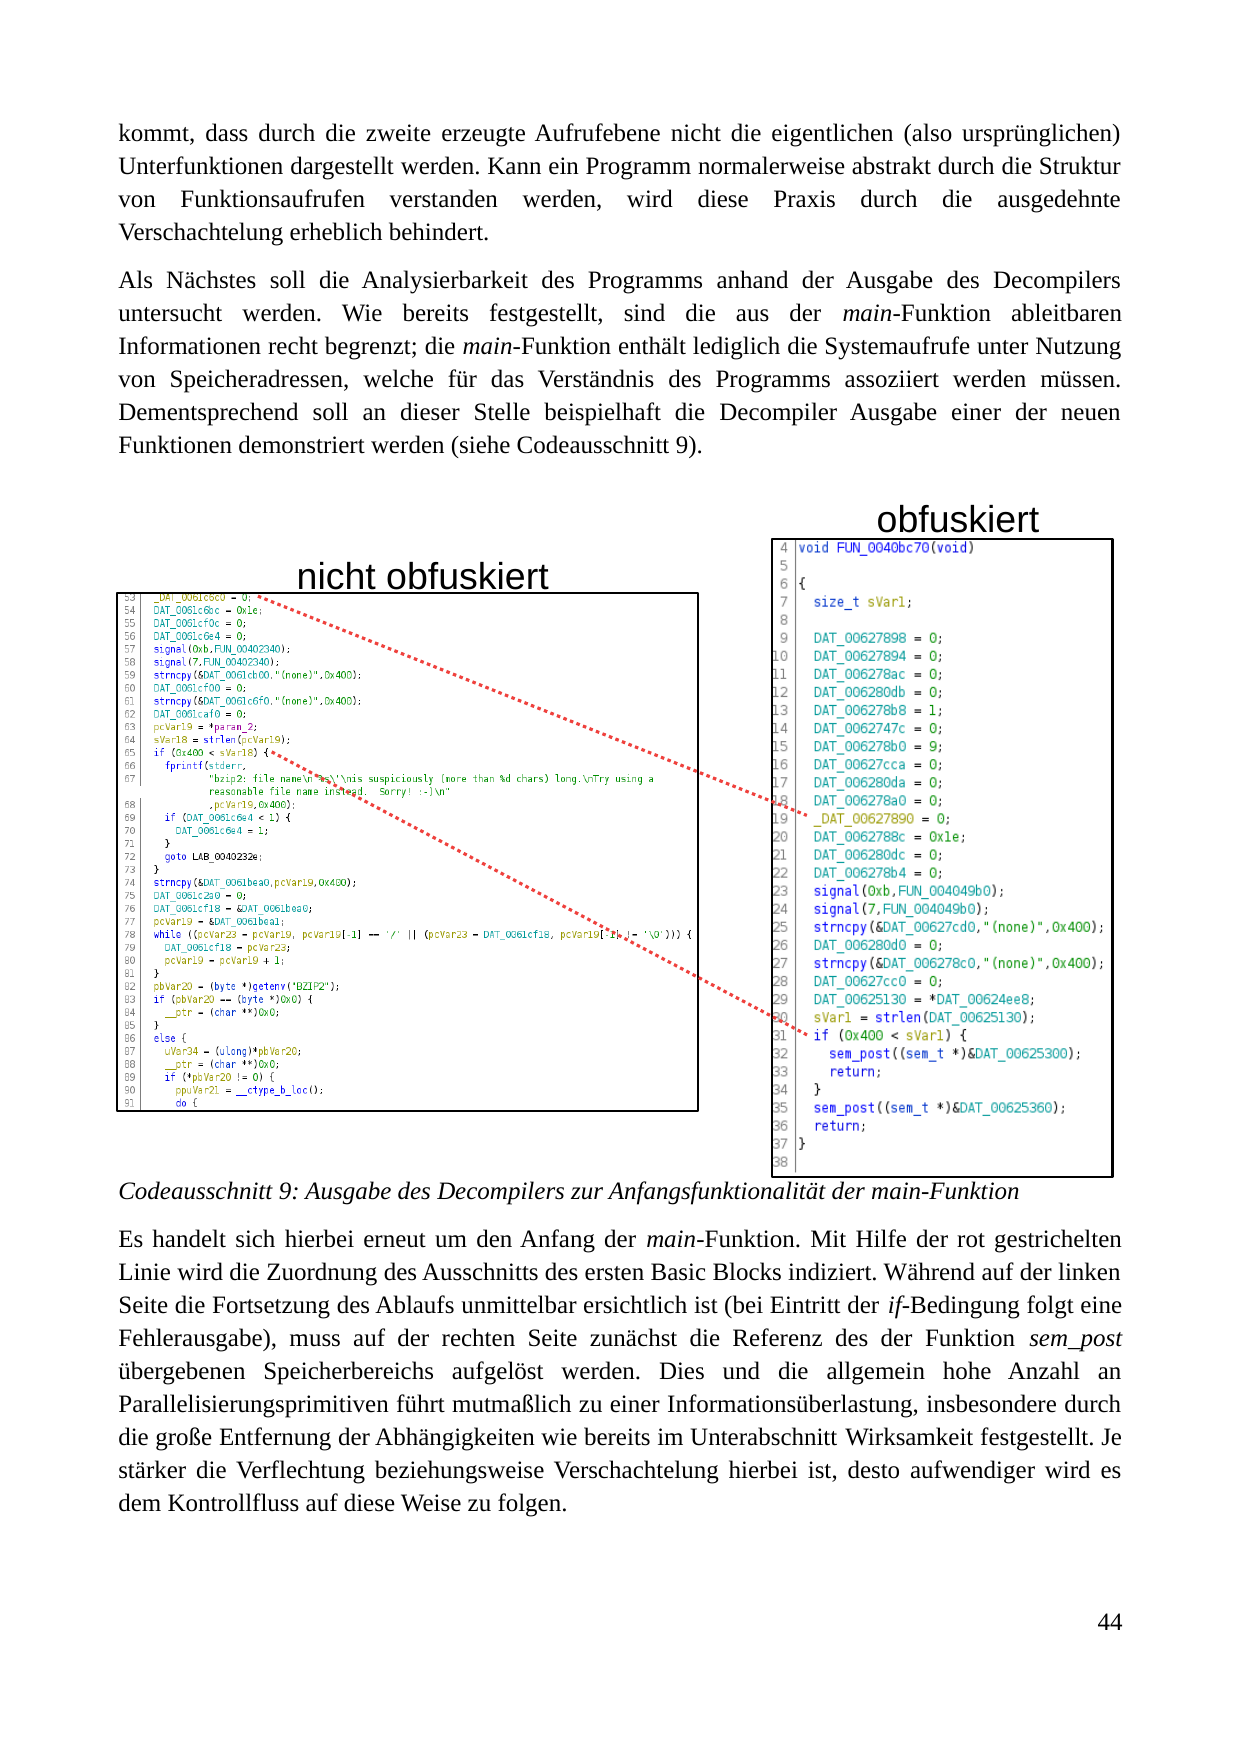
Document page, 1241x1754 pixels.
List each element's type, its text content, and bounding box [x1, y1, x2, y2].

picture [773, 540, 1111, 1176]
text kommt, dass durch die zweite erzeugte Aufrufebene nicht die eigentlichen (also ursprünglichen) Unterfunktionen dargestellt werden. Kann ein Programm normalerweise abstrakt durch die Struktur von Funktionsaufrufen verstanden werden, wird diese Praxis durch die ausgedehnte Verschachtelung erheblich behindert. [118, 118, 1122, 246]
text Codeausschnitt 9: Ausgabe des Decompilers zur Anfangsfunktionalität der main-Funktion [118, 490, 1122, 1205]
text Es handelt sich hierbei erneut um den Anfang der main-Funktion. Mit Hilfe der rot gestrichelten Linie wird die Zuordnung des Ausschnitts des ersten Basic Blocks indiziert. Während auf der linken Seite die Fortsetzung des Ablaufs unmittelbar ersichtlich ist (bei Eintritt der if-Bedingung folgt eine Fehlerausgabe), muss auf der rechten Seite zunächst die Referenz des der Funktion sem_post übergebenen Speicherbereichs aufgelöst werden. Dies und die allgemein hohe Anzahl an Parallelisierungsprimitiven führt mutmaßlich zu einer Informationsüberlastung, insbesondere durch die große Entfernung der Abhängigkeiten wie bereits im Unterabschnitt Wirksamkeit festgestellt. Je stärker die Verflechtung beziehungsweise Verschachtelung hierbei ist, desto aufwendiger wird es dem Kontrollfluss auf diese Weise zu folgen. [118, 1224, 1122, 1517]
text Als Nächstes soll die Analysierbarkeit des Programms anhand der Ausgabe des Decompilers untersucht werden. Wie bereits festgestellt, sind die aus der main-Funktion ableitbaren Informationen recht begrenzt; die main-Funktion enthält lediglich die Systemaufrufe unter Nutzung von Speicheradressen, welche für das Verständnis des Programms assoziiert werden müssen. Dementsprechend soll an dieser Stelle beispielhaft die Decompiler Ausgabe einer der neuen Funktionen demonstriert werden (siehe Codeausschnitt 9). [118, 265, 1122, 459]
picture [118, 594, 697, 1110]
